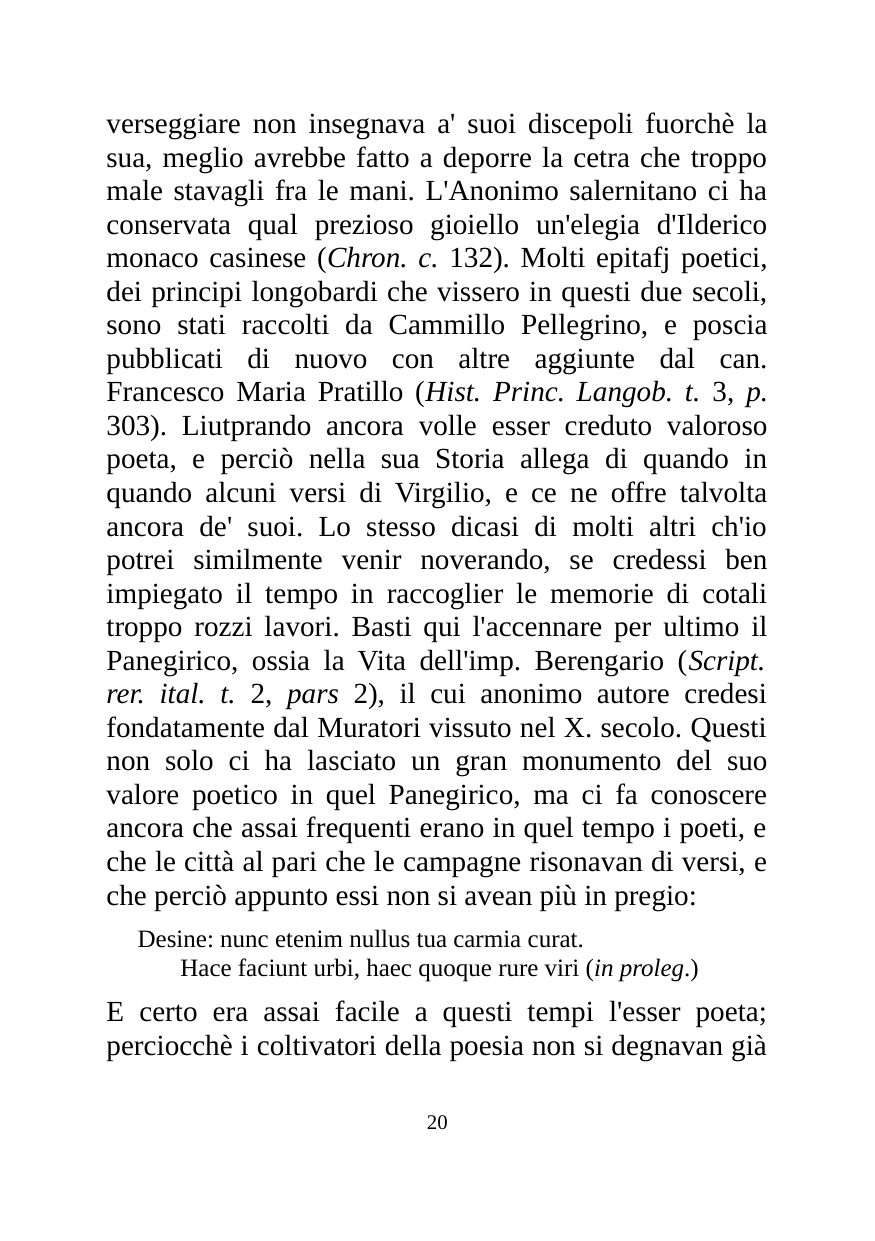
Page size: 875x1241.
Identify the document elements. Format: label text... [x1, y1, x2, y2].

text Desine: nunc etenim nullus tua carmia curat. [106, 924, 768, 952]
text verseggiare non insegnava a' suoi discepoli fuorchè la sua, meglio avrebbe fatto a deporre la cetra che troppo male stavagli fra le mani. L'Anonimo salernitano ci ha conservata qual prezioso gioiello un'elegia d'Ilderico monaco casinese (Chron. c. 132). Molti epitafj poetici, dei principi longobardi che vissero in questi due secoli, sono stati raccolti da Cammillo Pellegrino, e poscia pubblicati di nuovo con altre aggiunte dal can. Francesco Maria Pratillo (Hist. Princ. Langob. t. 3, p. 303). Liutprando ancora volle esser creduto valoroso poeta, e perciò nella sua Storia allega di quando in quando alcuni versi di Virgilio, e ce ne offre talvolta ancora de' suoi. Lo stesso dicasi di molti altri ch'io potrei similmente venir noverando, se credessi ben impiegato il tempo in raccoglier le memorie di cotali troppo rozzi lavori. Basti qui l'accennare per ultimo il Panegirico, ossia la Vita dell'imp. Berengario (Script. rer. ital. t. 2, pars 2), il cui anonimo autore credesi fondatamente dal Muratori vissuto nel X. secolo. Questi non solo ci ha lasciato un gran monumento del suo valore poetico in quel Panegirico, ma ci fa conoscere ancora che assai frequenti erano in quel tempo i poeti, e che le città al pari che le campagne risonavan di versi, e che perciò appunto essi non si avean più in pregio: [106, 106, 768, 911]
text Hace faciunt urbi, haec quoque rure viri (in proleg.) [106, 953, 768, 982]
text E certo era assai facile a questi tempi l'esser poeta; perciocchè i coltivatori della poesia non si degnavan già [106, 994, 768, 1061]
